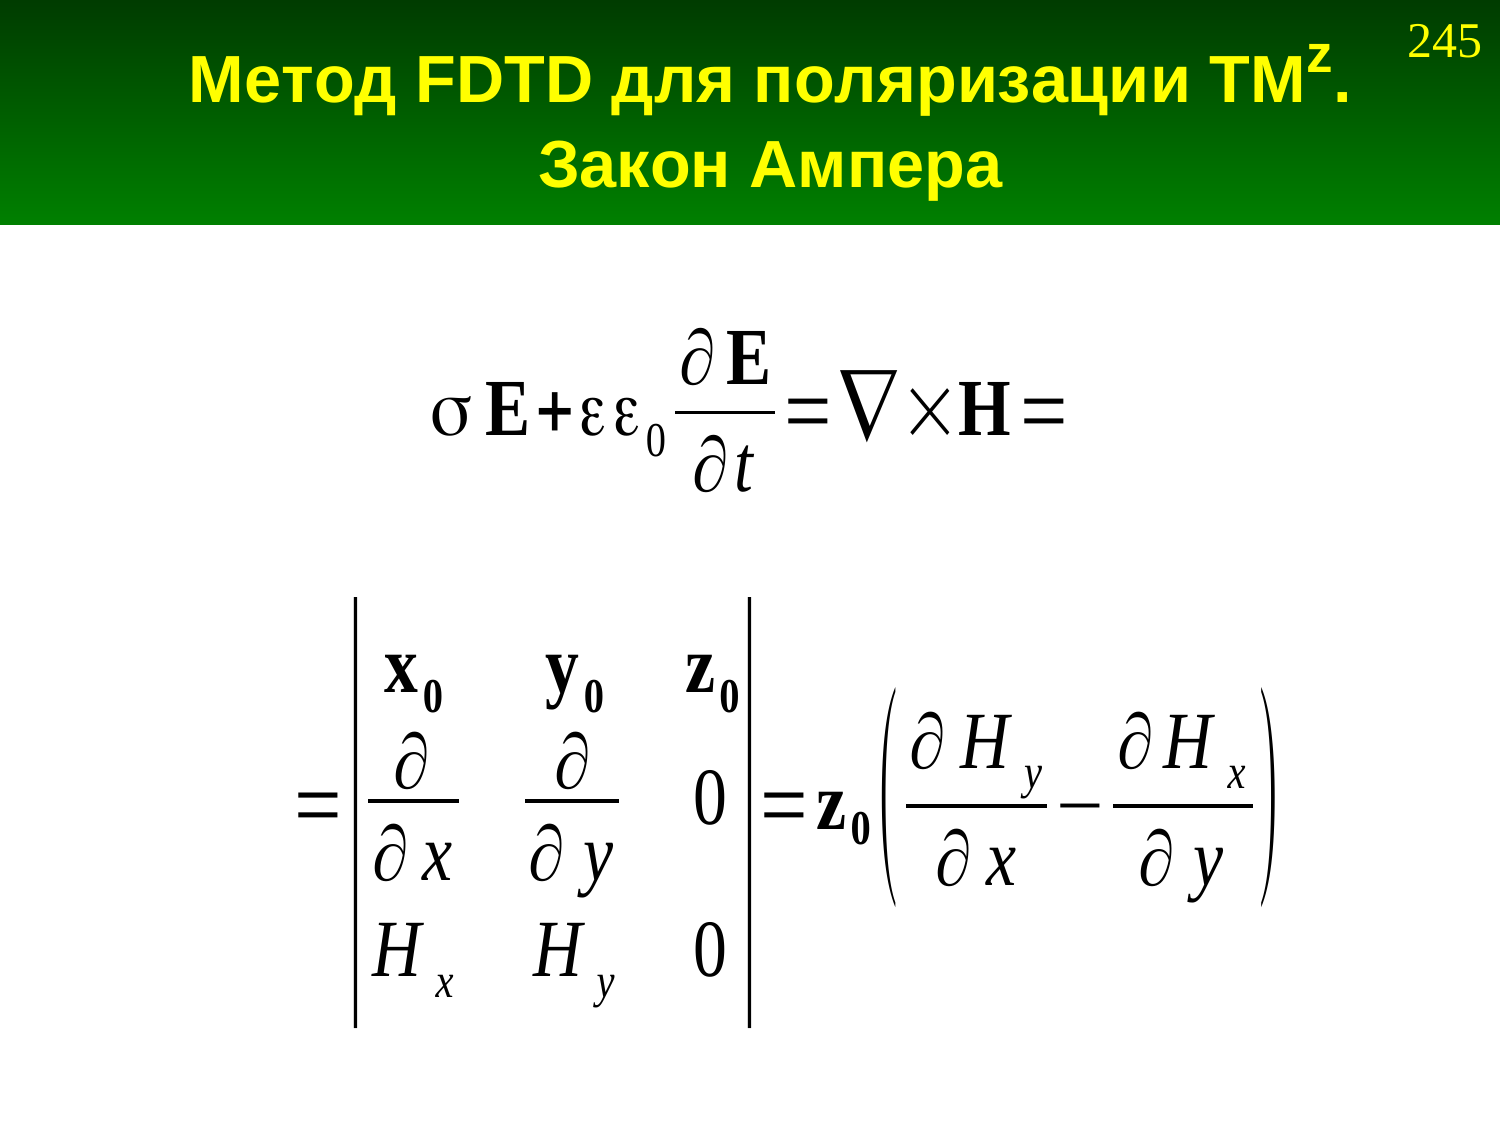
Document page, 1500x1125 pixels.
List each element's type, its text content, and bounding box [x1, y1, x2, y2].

chart [413, 314, 1089, 508]
chart [274, 590, 1299, 1029]
title Метод FDTD для поляризации TMz. Закон Ампера [100, 2, 1441, 209]
